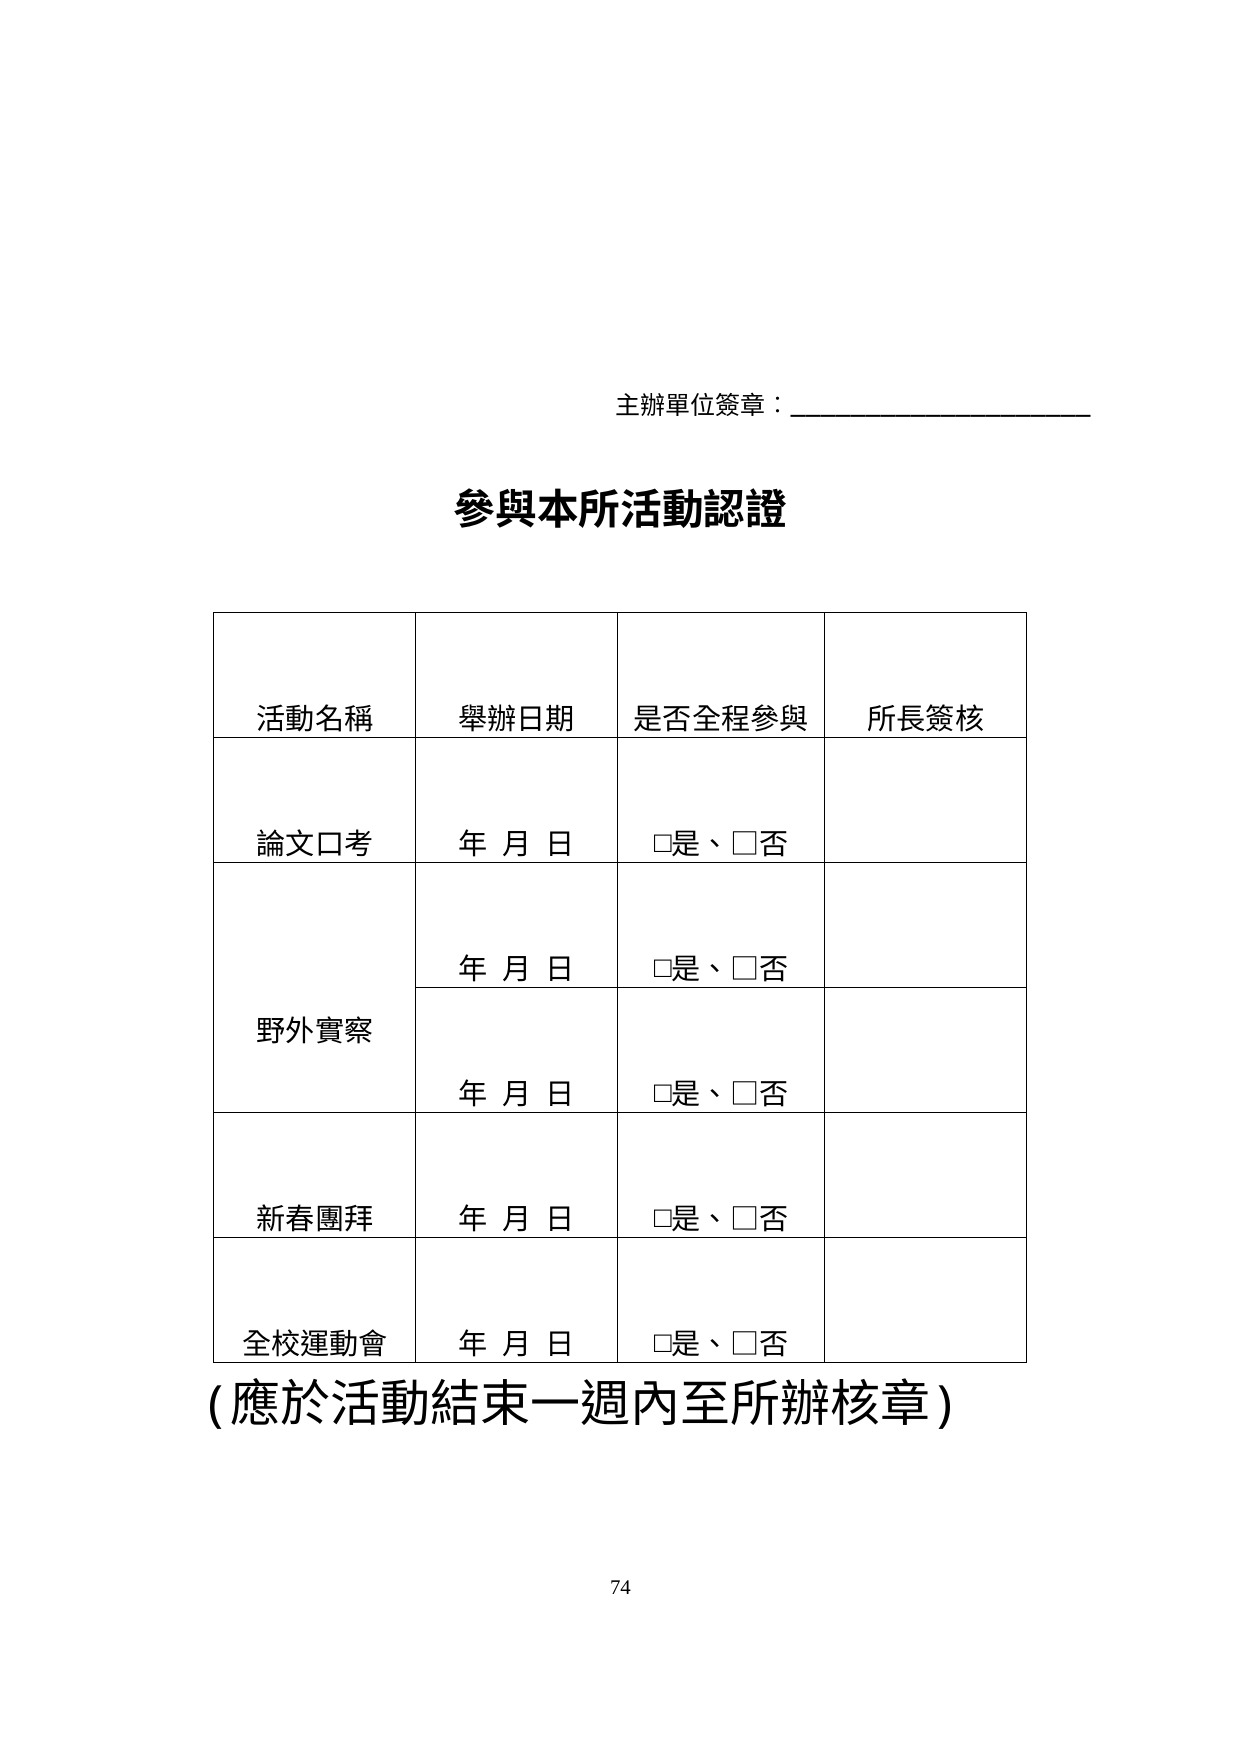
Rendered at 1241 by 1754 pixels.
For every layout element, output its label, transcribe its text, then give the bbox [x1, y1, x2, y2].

table_header 是否全程參與 [618, 613, 824, 737]
table_cell 年 月 日 [416, 738, 617, 862]
table_cell [825, 1238, 1026, 1362]
table_cell □是、□否 [618, 1113, 824, 1237]
table_cell 年 月 日 [416, 1113, 617, 1237]
table_cell [825, 1113, 1026, 1237]
table_cell □是、□否 [618, 863, 824, 987]
table_header 所長簽核 [825, 613, 1026, 737]
text 主辦單位簽章︰____________________ [150, 362, 1090, 425]
table_cell 論文口考 [214, 738, 415, 862]
table_header 舉辦日期 [416, 613, 617, 737]
table_cell □是、□否 [618, 738, 824, 862]
text 參與本所活動認證 [150, 476, 1090, 536]
table_cell 新春團拜 [214, 1113, 415, 1237]
table_cell 全校運動會 [214, 1238, 415, 1362]
table_cell □是、□否 [618, 988, 824, 1112]
table_cell 年 月 日 [416, 1238, 617, 1362]
table_cell 年 月 日 [416, 863, 617, 987]
text (應於活動結束一週內至所辦核章) [150, 1363, 1090, 1436]
table_cell [825, 738, 1026, 862]
table_cell 野外實察 [214, 863, 415, 1112]
table_cell [825, 988, 1026, 1112]
table_cell [825, 863, 1026, 987]
table_cell □是、□否 [618, 1238, 824, 1362]
table_cell 年 月 日 [416, 988, 617, 1112]
table_header 活動名稱 [214, 613, 415, 737]
